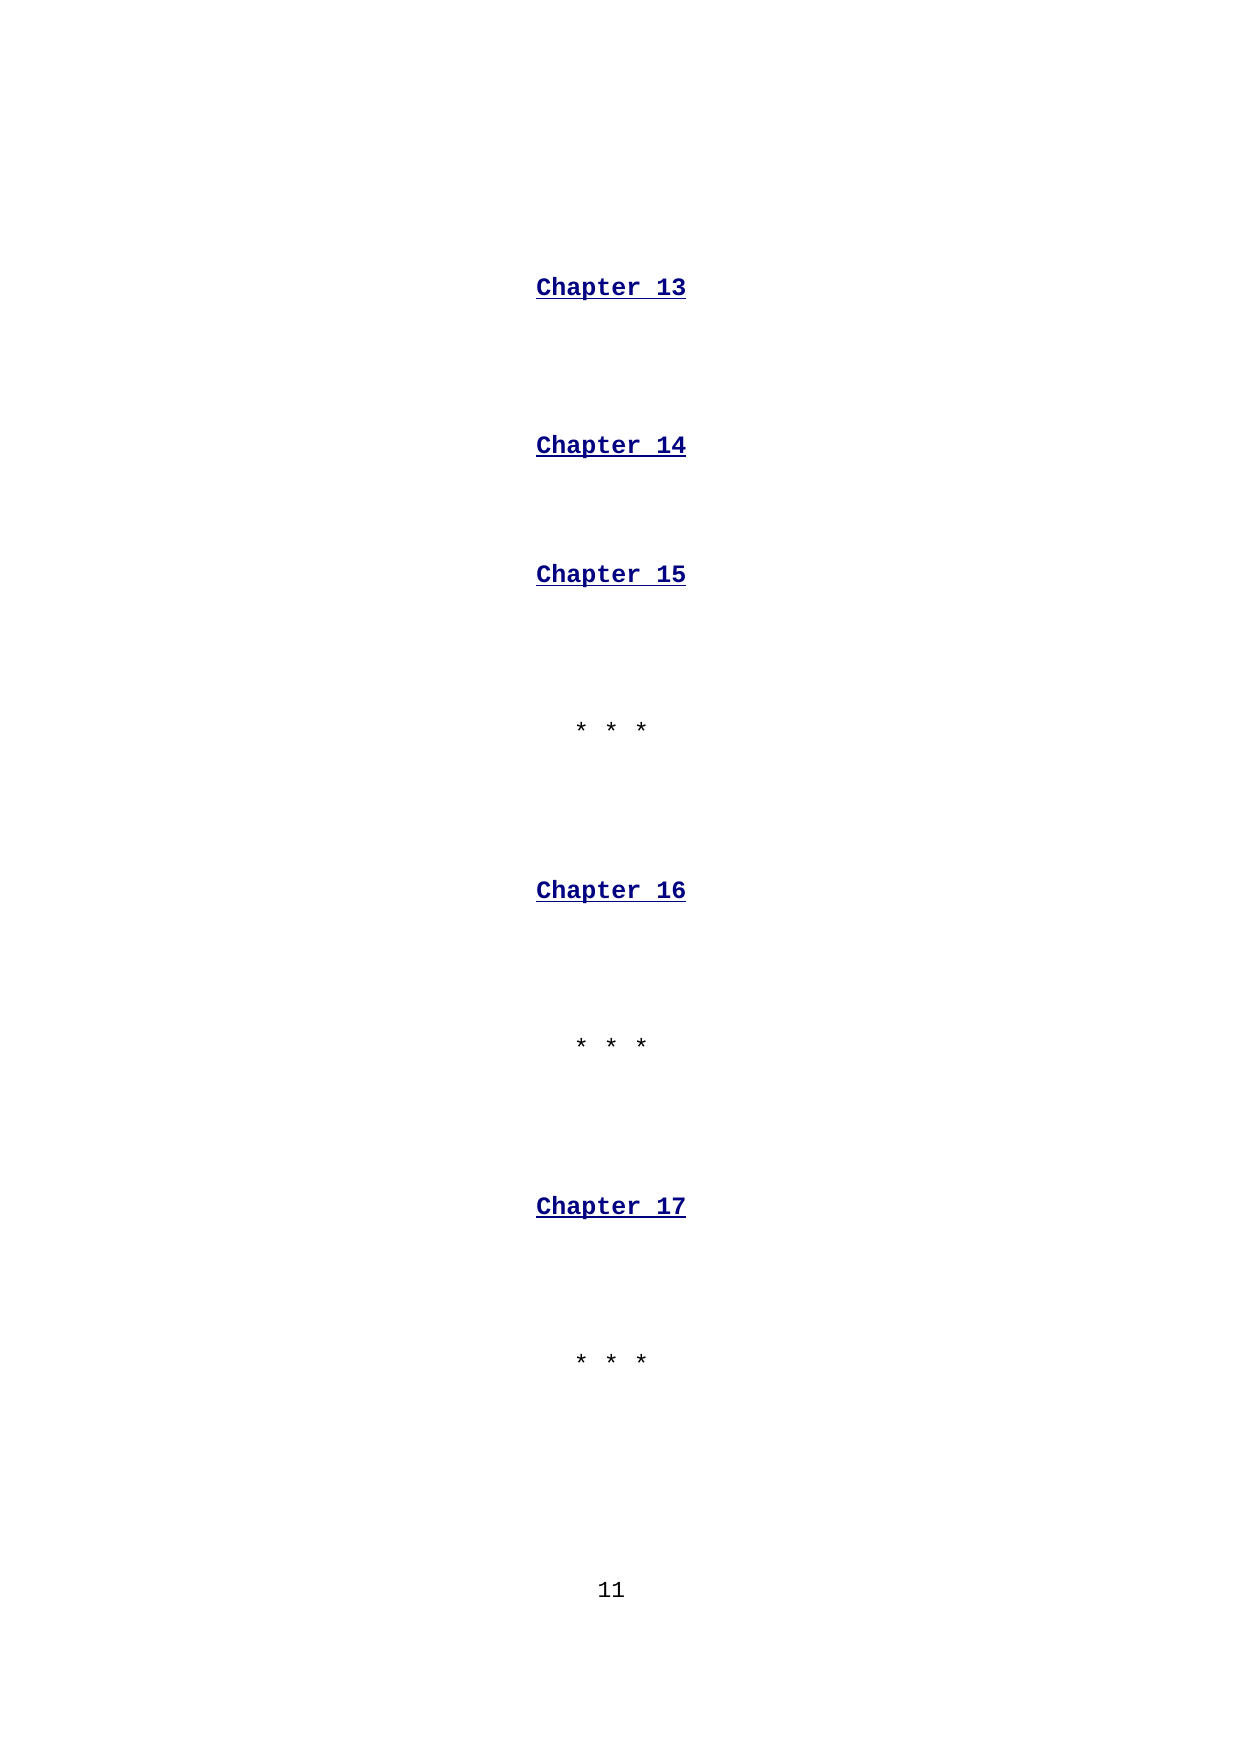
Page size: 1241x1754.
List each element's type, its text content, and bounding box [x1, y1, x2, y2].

subtitle Chapter 16 [159, 864, 1063, 907]
subtitle * * * [159, 1337, 1063, 1381]
subtitle * * * [159, 1022, 1063, 1065]
subtitle * * * [159, 706, 1063, 749]
subtitle Chapter 17 [159, 1179, 1063, 1223]
subtitle Chapter 13 [159, 261, 1063, 304]
subtitle Chapter 14 [159, 418, 1063, 462]
subtitle Chapter 15 [159, 548, 1063, 591]
